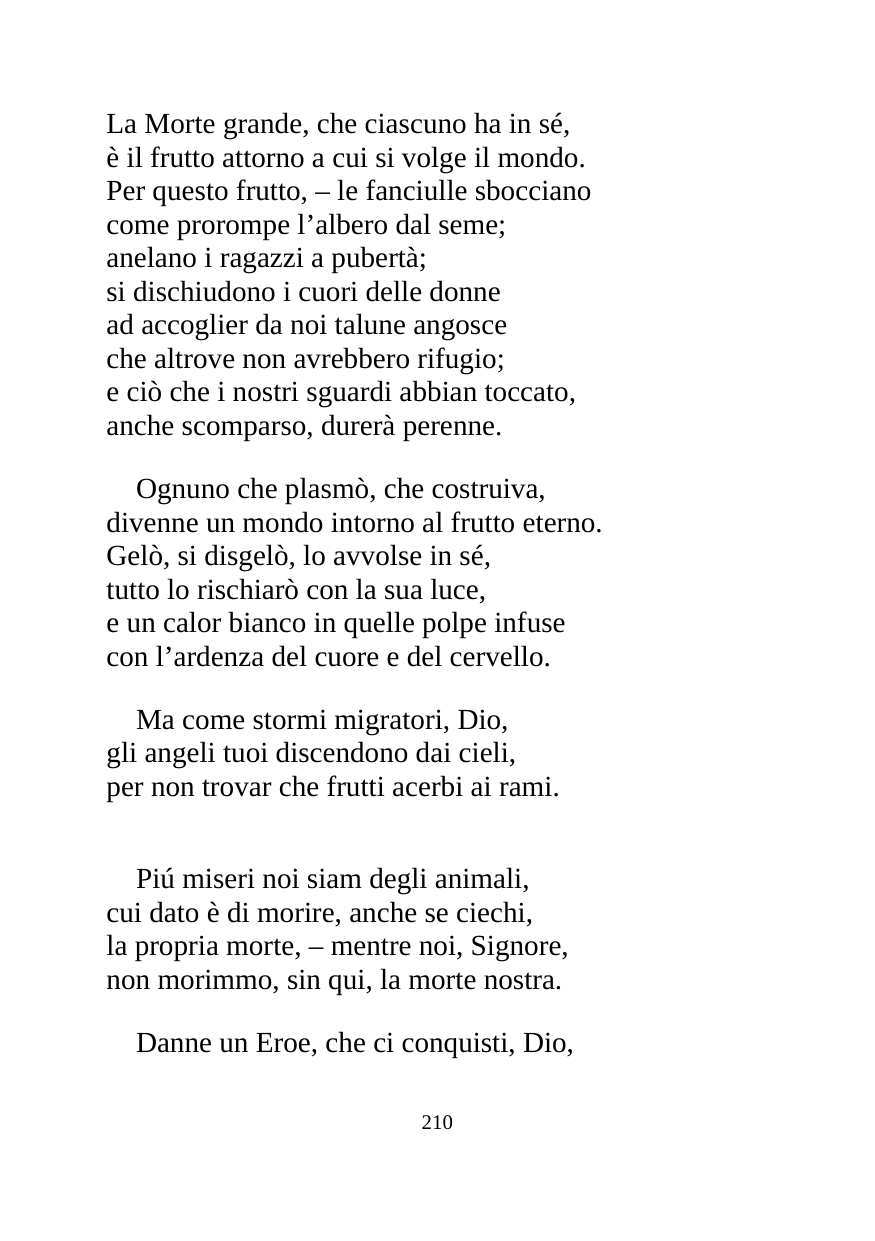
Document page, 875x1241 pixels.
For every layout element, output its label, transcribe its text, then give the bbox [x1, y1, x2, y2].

text La Morte grande, che ciascuno ha in sé, è il frutto attorno a cui si volge il mondo. Per questo frutto, – le fanciulle sbocciano come prorompe l’albero dal seme; anelano i ragazzi a pubertà; si dischiudono i cuori delle donne ad accoglier da noi talune angosce che altrove non avrebbero rifugio; e ciò che i nostri sguardi abbian toccato, anche scomparso, durerà perenne. [106, 106, 768, 442]
text Ognuno che plasmò, che costruiva, divenne un mondo intorno al frutto eterno. Gelò, si disgelò, lo avvolse in sé, tutto lo rischiarò con la sua luce, e un calor bianco in quelle polpe infuse con l’ardenza del cuore e del cervello. [106, 471, 768, 672]
text Piú miseri noi siam degli animali, cui dato è di morire, anche se ciechi, la propria morte, – mentre noi, Signore, non morimmo, sin qui, la morte nostra. [106, 861, 768, 996]
text Danne un Eroe, che ci conquisti, Dio, [106, 1025, 768, 1059]
text Ma come stormi migratori, Dio, gli angeli tuoi discendono dai cieli, per non trovar che frutti acerbi ai rami. [106, 702, 768, 802]
